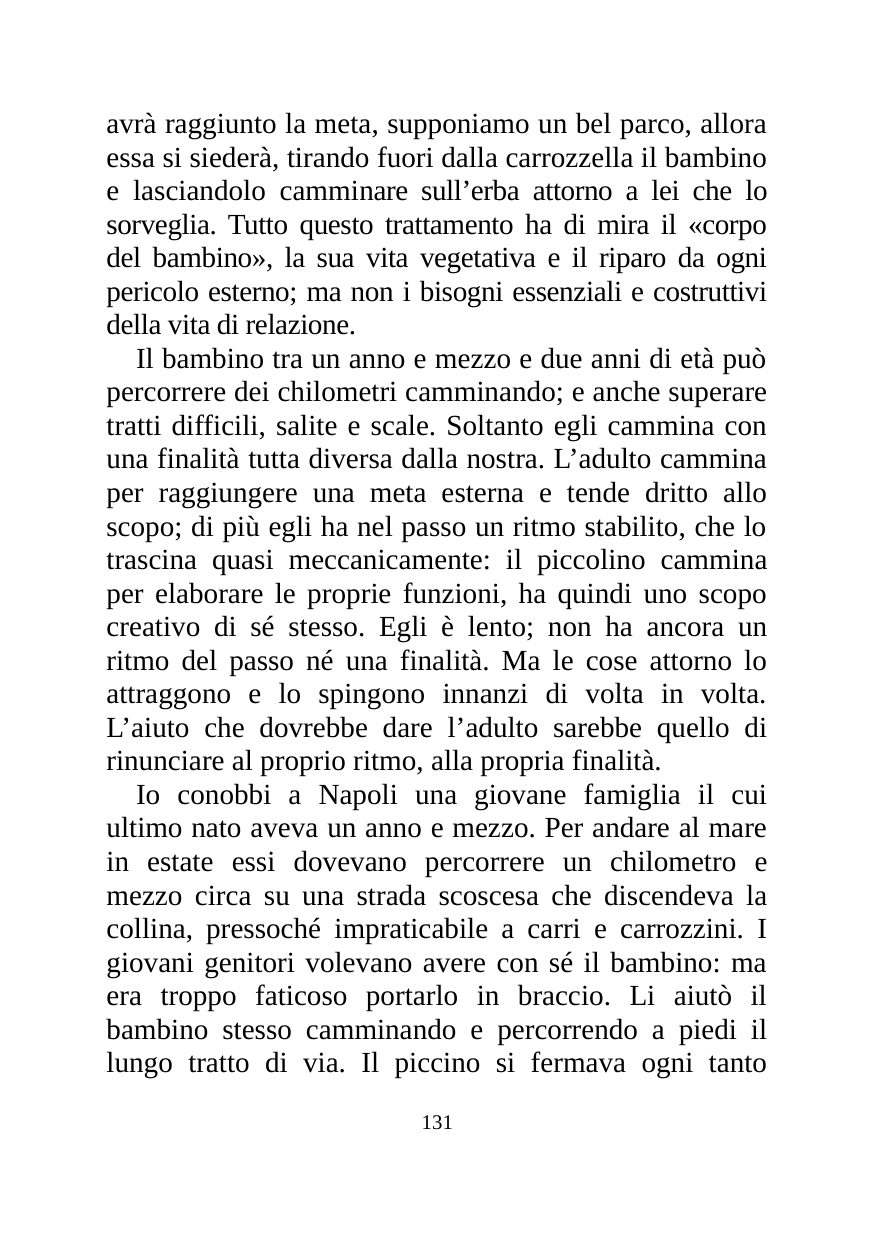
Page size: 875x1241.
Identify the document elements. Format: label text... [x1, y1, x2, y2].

text Il bambino tra un anno e mezzo e due anni di età può percorrere dei chilometri camminando; e anche superare tratti difficili, salite e scale. Soltanto egli cammina con una finalità tutta diversa dalla nostra. L’adulto cammina per raggiungere una meta esterna e tende dritto allo scopo; di più egli ha nel passo un ritmo stabilito, che lo trascina quasi meccanicamente: il piccolino cammina per elaborare le proprie funzioni, ha quindi uno scopo creativo di sé stesso. Egli è lento; non ha ancora un ritmo del passo né una finalità. Ma le cose attorno lo attraggono e lo spingono innanzi di volta in volta. L’aiuto che dovrebbe dare l’adulto sarebbe quello di rinunciare al proprio ritmo, alla propria finalità. [106, 341, 768, 777]
text Io conobbi a Napoli una giovane famiglia il cui ultimo nato aveva un anno e mezzo. Per andare al mare in estate essi dovevano percorrere un chilometro e mezzo circa su una strada scoscesa che discendeva la collina, pressoché impraticabile a carri e carrozzini. I giovani genitori volevano avere con sé il bambino: ma era troppo faticoso portarlo in braccio. Li aiutò il bambino stesso camminando e percorrendo a piedi il lungo tratto di via. Il piccino si fermava ogni tanto [106, 777, 768, 1079]
text avrà raggiunto la meta, supponiamo un bel parco, allora essa si siederà, tirando fuori dalla carrozzella il bambino e lasciandolo camminare sull’erba attorno a lei che lo sorveglia. Tutto questo trattamento ha di mira il «corpo del bambino», la sua vita vegetativa e il riparo da ogni pericolo esterno; ma non i bisogni essenziali e costruttivi della vita di relazione. [106, 106, 768, 341]
